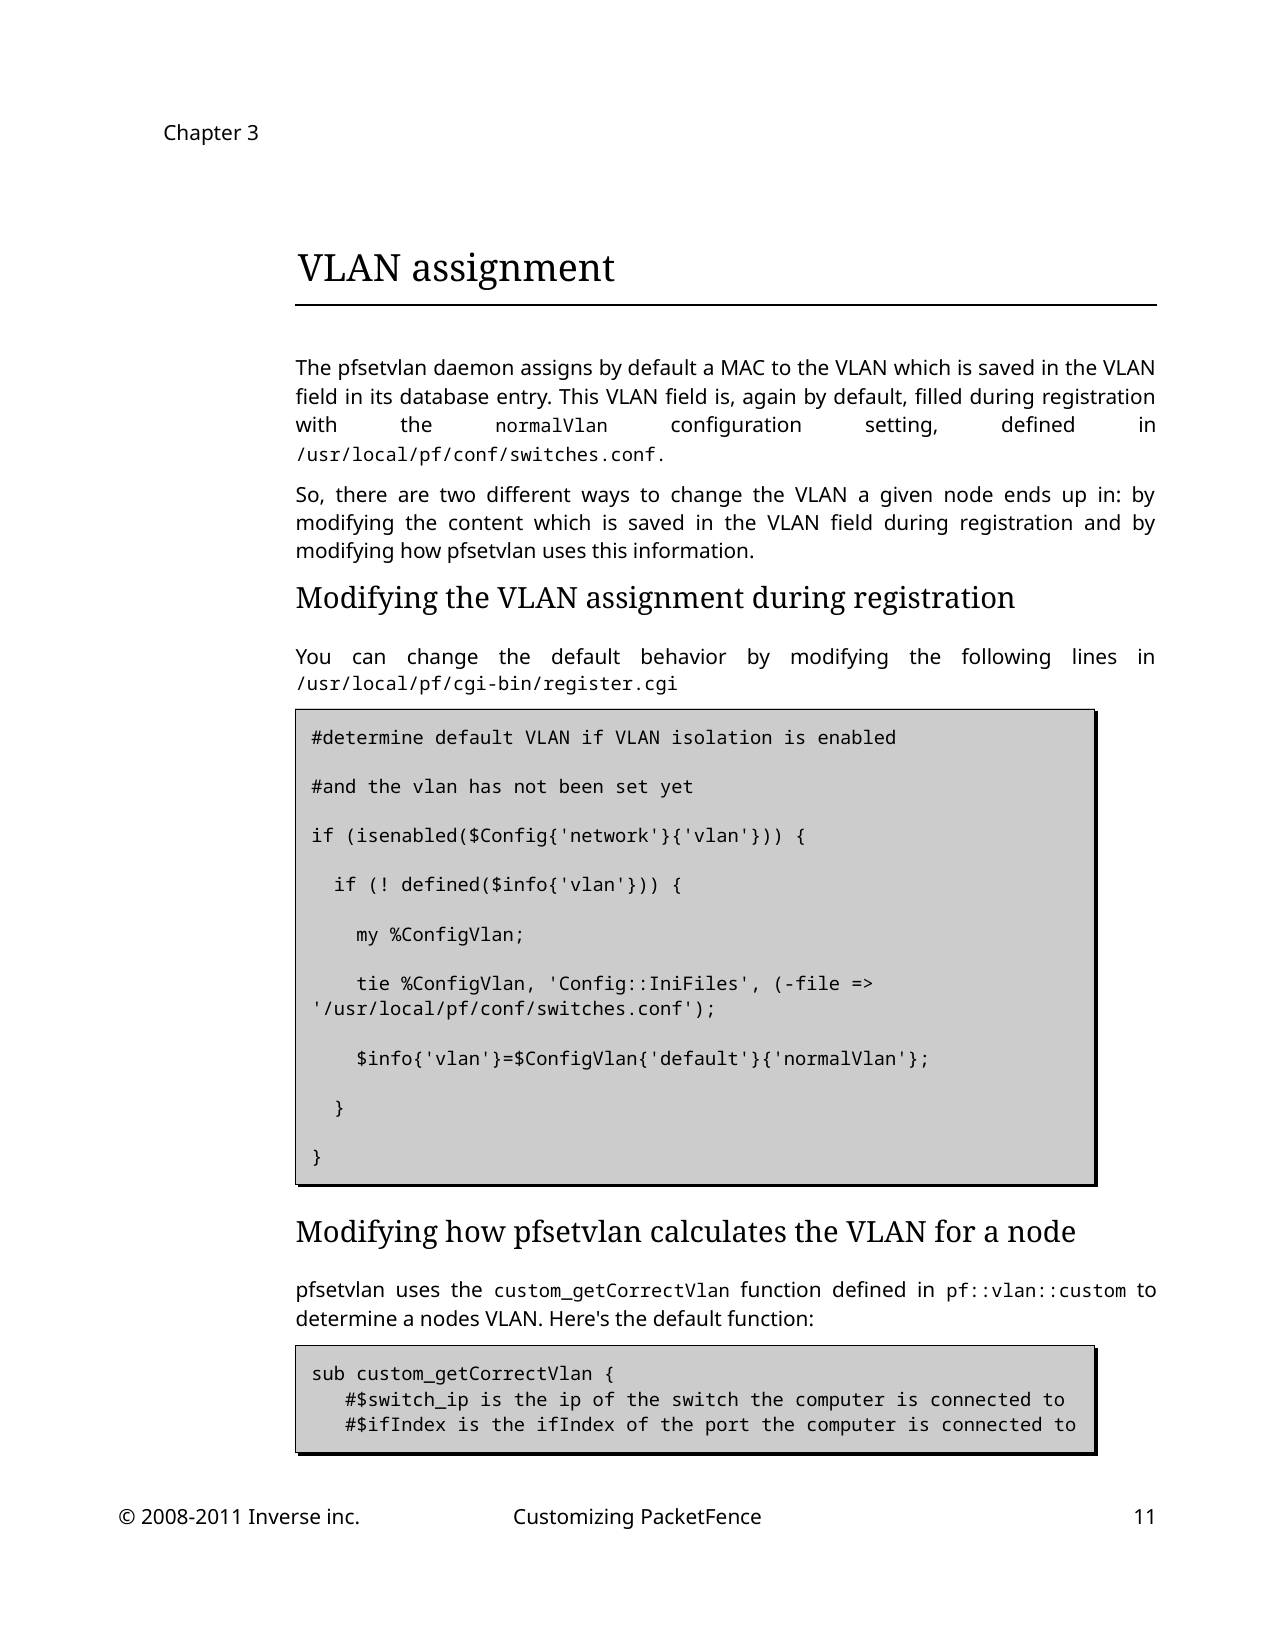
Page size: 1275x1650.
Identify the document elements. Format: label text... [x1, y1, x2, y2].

text #and the vlan has not been set yet [296, 758, 1094, 799]
text if (! defined($info{'vlan'})) { [296, 856, 1094, 897]
text my %ConfigVlan; [296, 905, 1094, 946]
text The pfsetvlan daemon assigns by default a MAC to the VLAN which is saved in the VLAN field in its database entry. This VLAN field is, again by default, filled during registration with the normalVlan configuration setting, defined in /usr/local/pf/conf/switches.conf. [295, 353, 1157, 467]
subtitle Modifying the VLAN assignment during registration [295, 577, 1157, 617]
text You can change the default behavior by modifying the following lines in /usr/local/pf/cgi-bin/register.cgi [295, 642, 1157, 696]
text if (isenabled($Config{'network'}{'vlan'})) { [296, 807, 1094, 848]
text } [296, 1078, 1094, 1119]
text sub custom_getCorrectVlan { #$switch_ip is the ip of the switch the computer is connected to #$ifIndex is the ifIndex of the port the computer is connected to [296, 1346, 1094, 1452]
text $info{'vlan'}=$ConfigVlan{'default'}{'normalVlan'}; [296, 1029, 1094, 1070]
text #determine default VLAN if VLAN isolation is enabled [296, 710, 1094, 750]
text tie %ConfigVlan, 'Config::IniFiles', (-file => '/usr/local/pf/conf/switches.conf'); [296, 954, 1094, 1021]
text So, there are two different ways to change the VLAN a given node ends up in: by modifying the content which is saved in the VLAN field during registration and by modifying how pfsetvlan uses this information. [295, 480, 1157, 565]
text } [296, 1127, 1094, 1184]
text pfsetvlan uses the custom_getCorrectVlan function defined in pf::vlan::custom to determine a nodes VLAN. Here's the default function: [295, 1276, 1157, 1332]
subtitle Modifying how pfsetvlan calculates the VLAN for a node [295, 1211, 1157, 1251]
subtitle VLAN assignment [295, 242, 1157, 304]
